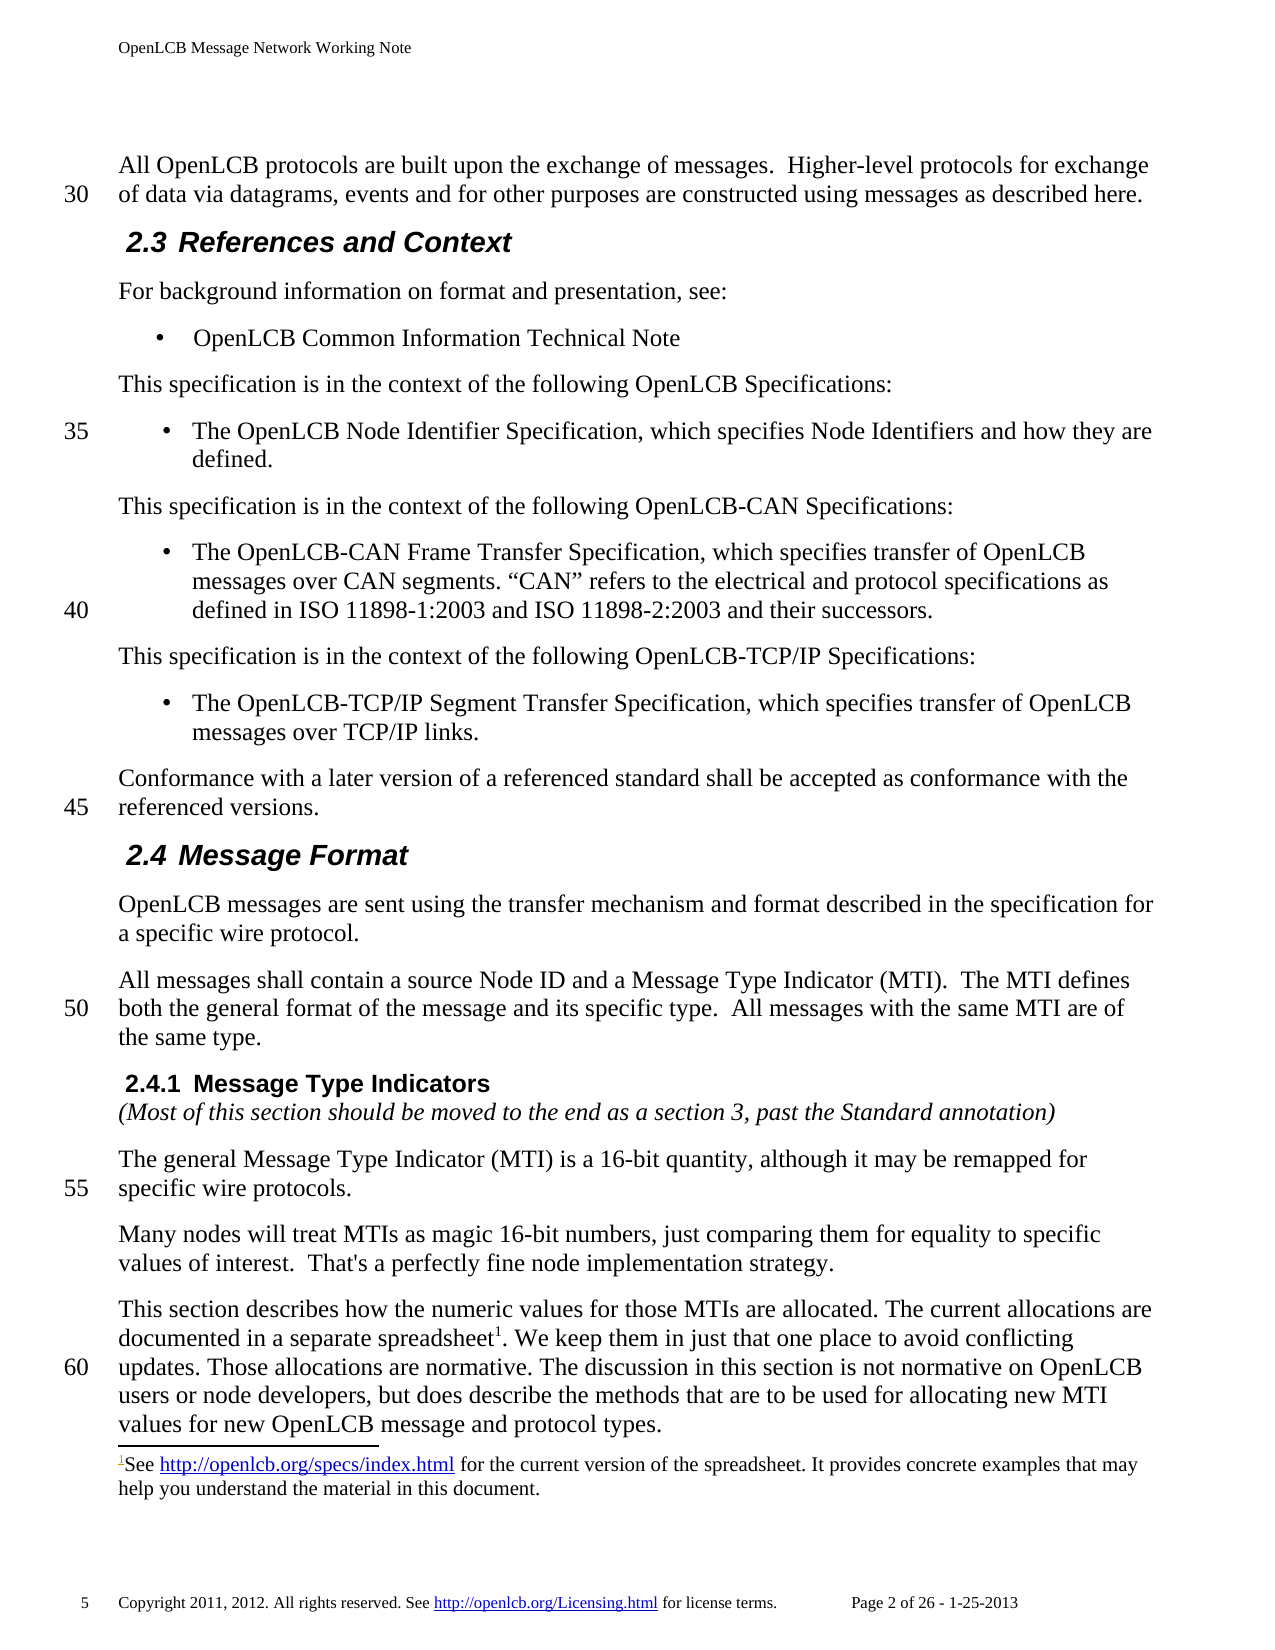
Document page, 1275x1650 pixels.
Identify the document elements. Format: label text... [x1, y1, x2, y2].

list The OpenLCB-CAN Frame Transfer Specification, which specifies transfer of OpenLCB messages over CAN segments. “CAN” refers to the electrical and protocol specifications as defined in ISO 11898-1:2003 and ISO 11898-2:2003 and their successors. [162, 537, 1157, 624]
text Many nodes will treat MTIs as magic 16-bit numbers, just comparing them for equality to specific values of interest. That's a perfectly fine node implementation strategy. [118, 1219, 1157, 1277]
text (Most of this section should be moved to the end as a section 3, past the Standard annotation) [118, 1097, 1157, 1126]
text All messages shall contain a source Node ID and a Message Type Indicator (MTI). The MTI defines both the general format of the message and its specific type. All messages with the same MTI are of the same type. [118, 965, 1157, 1051]
list The OpenLCB-TCP/IP Segment Transfer Specification, which specifies transfer of OpenLCB messages over TCP/IP links. [162, 688, 1157, 745]
subtitle Message Format [118, 838, 1157, 872]
text All OpenLCB protocols are built upon the exchange of messages. Higher-level protocols for exchange of data via datagrams, events and for other purposes are constructed using messages as described here. [118, 150, 1157, 207]
subtitle Message Type Indicators [118, 1069, 1157, 1097]
list The OpenLCB Node Identifier Specification, which specifies Node Identifiers and how they are defined. [162, 416, 1157, 473]
text This specification is in the context of the following OpenLCB Specifications: [118, 369, 1157, 398]
text OpenLCB messages are sent using the transfer mechanism and format described in the specification for a specific wire protocol. [118, 889, 1157, 947]
text This specification is in the context of the following OpenLCB-CAN Specifications: [118, 491, 1157, 520]
list OpenLCB Common Information Technical Note [156, 323, 1157, 352]
subtitle References and Context [118, 225, 1157, 259]
text This specification is in the context of the following OpenLCB-TCP/IP Specifications: [118, 641, 1157, 670]
text Conformance with a later version of a referenced standard shall be accepted as conformance with the referenced versions. [118, 763, 1157, 821]
text For background information on format and presentation, see: [118, 276, 1157, 305]
text This section describes how the numeric values for those MTIs are allocated. The current allocations are documented in a separate spreadsheet. We keep them in just that one place to avoid conflicting updates. Those allocations are normative. The discussion in this section is not normative on OpenLCB users or node developers, but does describe the methods that are to be used for allocating new MTI values for new OpenLCB message and protocol types. [118, 1294, 1157, 1438]
text See http://openlcb.org/specs/index.html for the current version of the spreadsheet. It provides concrete examples that may help you understand the material in this document. [118, 1452, 1157, 1500]
text The general Message Type Indicator (MTI) is a 16-bit quantity, although it may be remapped for specific wire protocols. [118, 1144, 1157, 1201]
